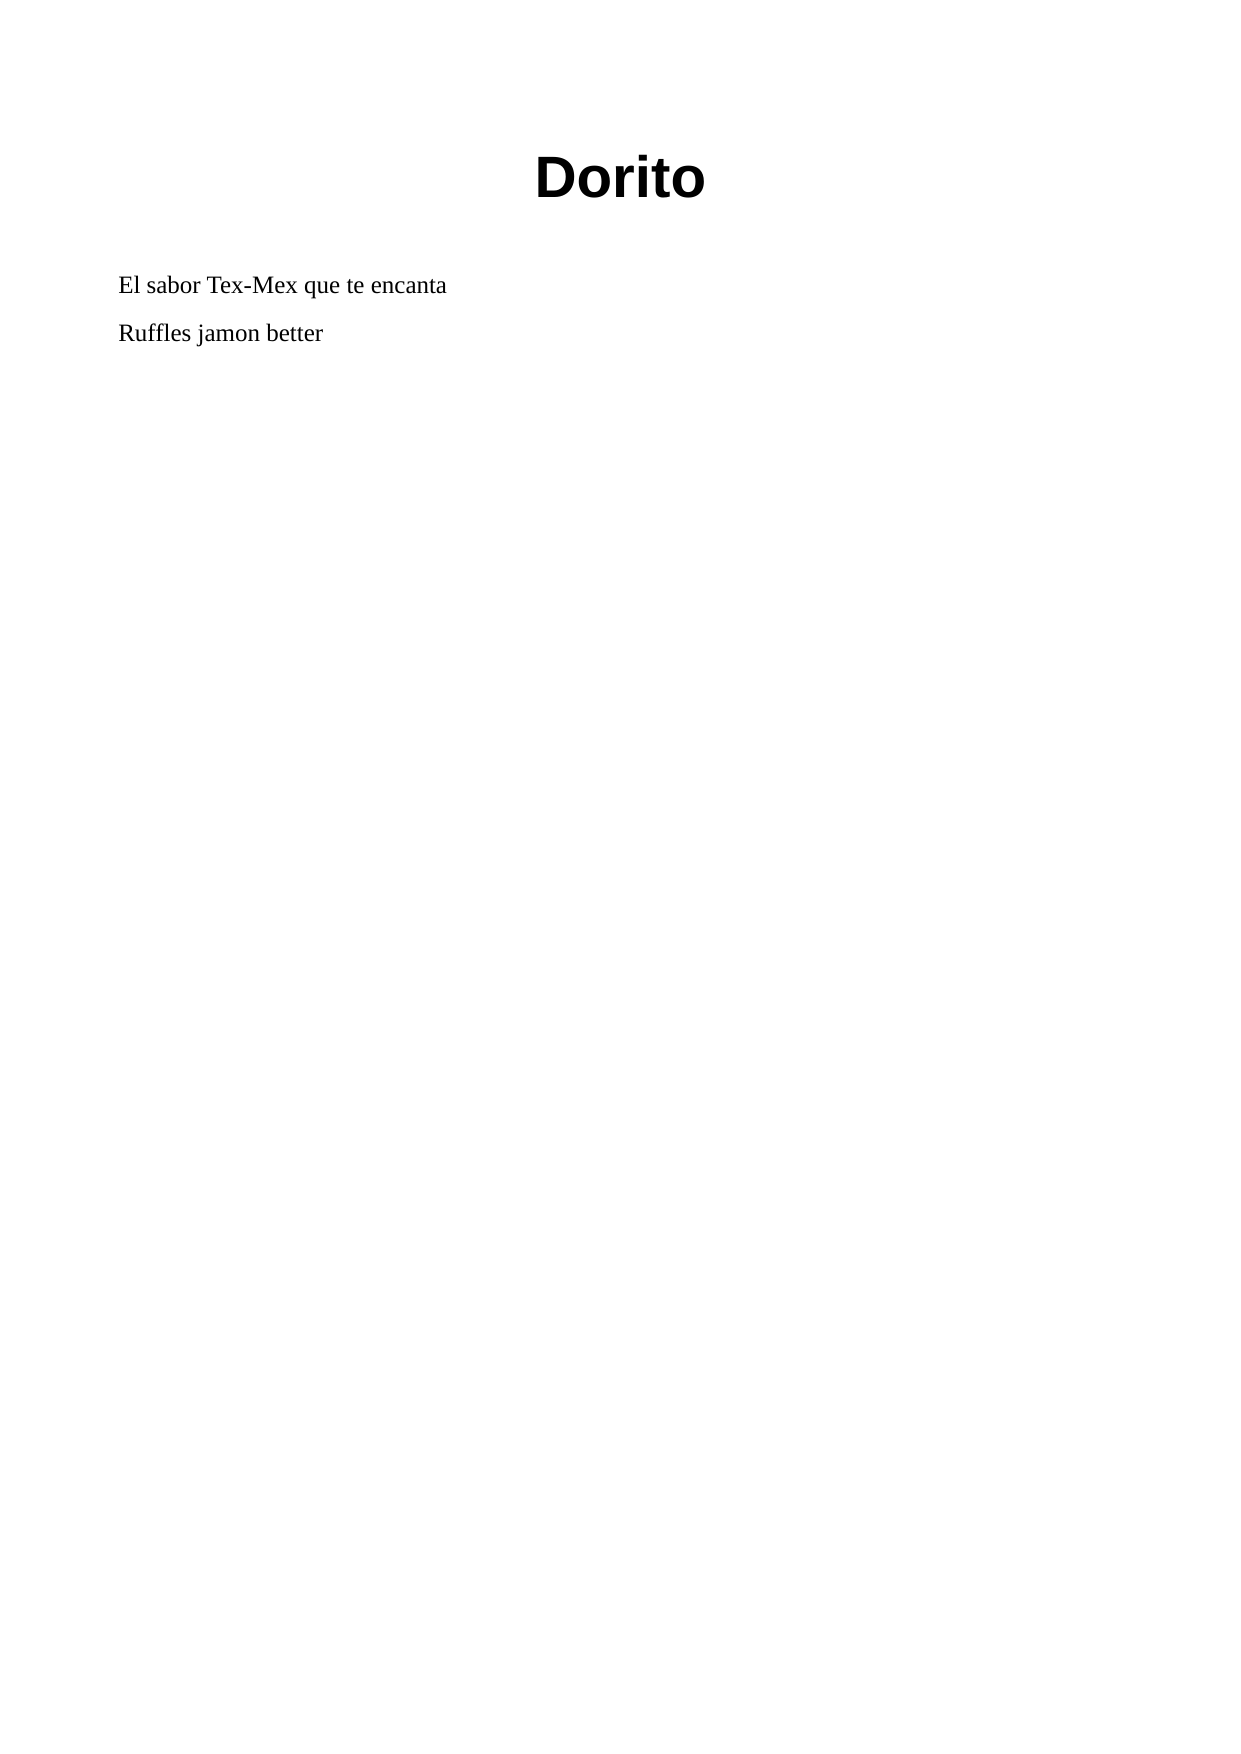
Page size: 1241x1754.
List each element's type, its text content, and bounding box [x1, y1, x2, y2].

title Dorito [118, 143, 1122, 210]
text El sabor Tex-Mex que te encanta [118, 270, 1122, 299]
text Ruffles jamon better [118, 318, 1122, 347]
